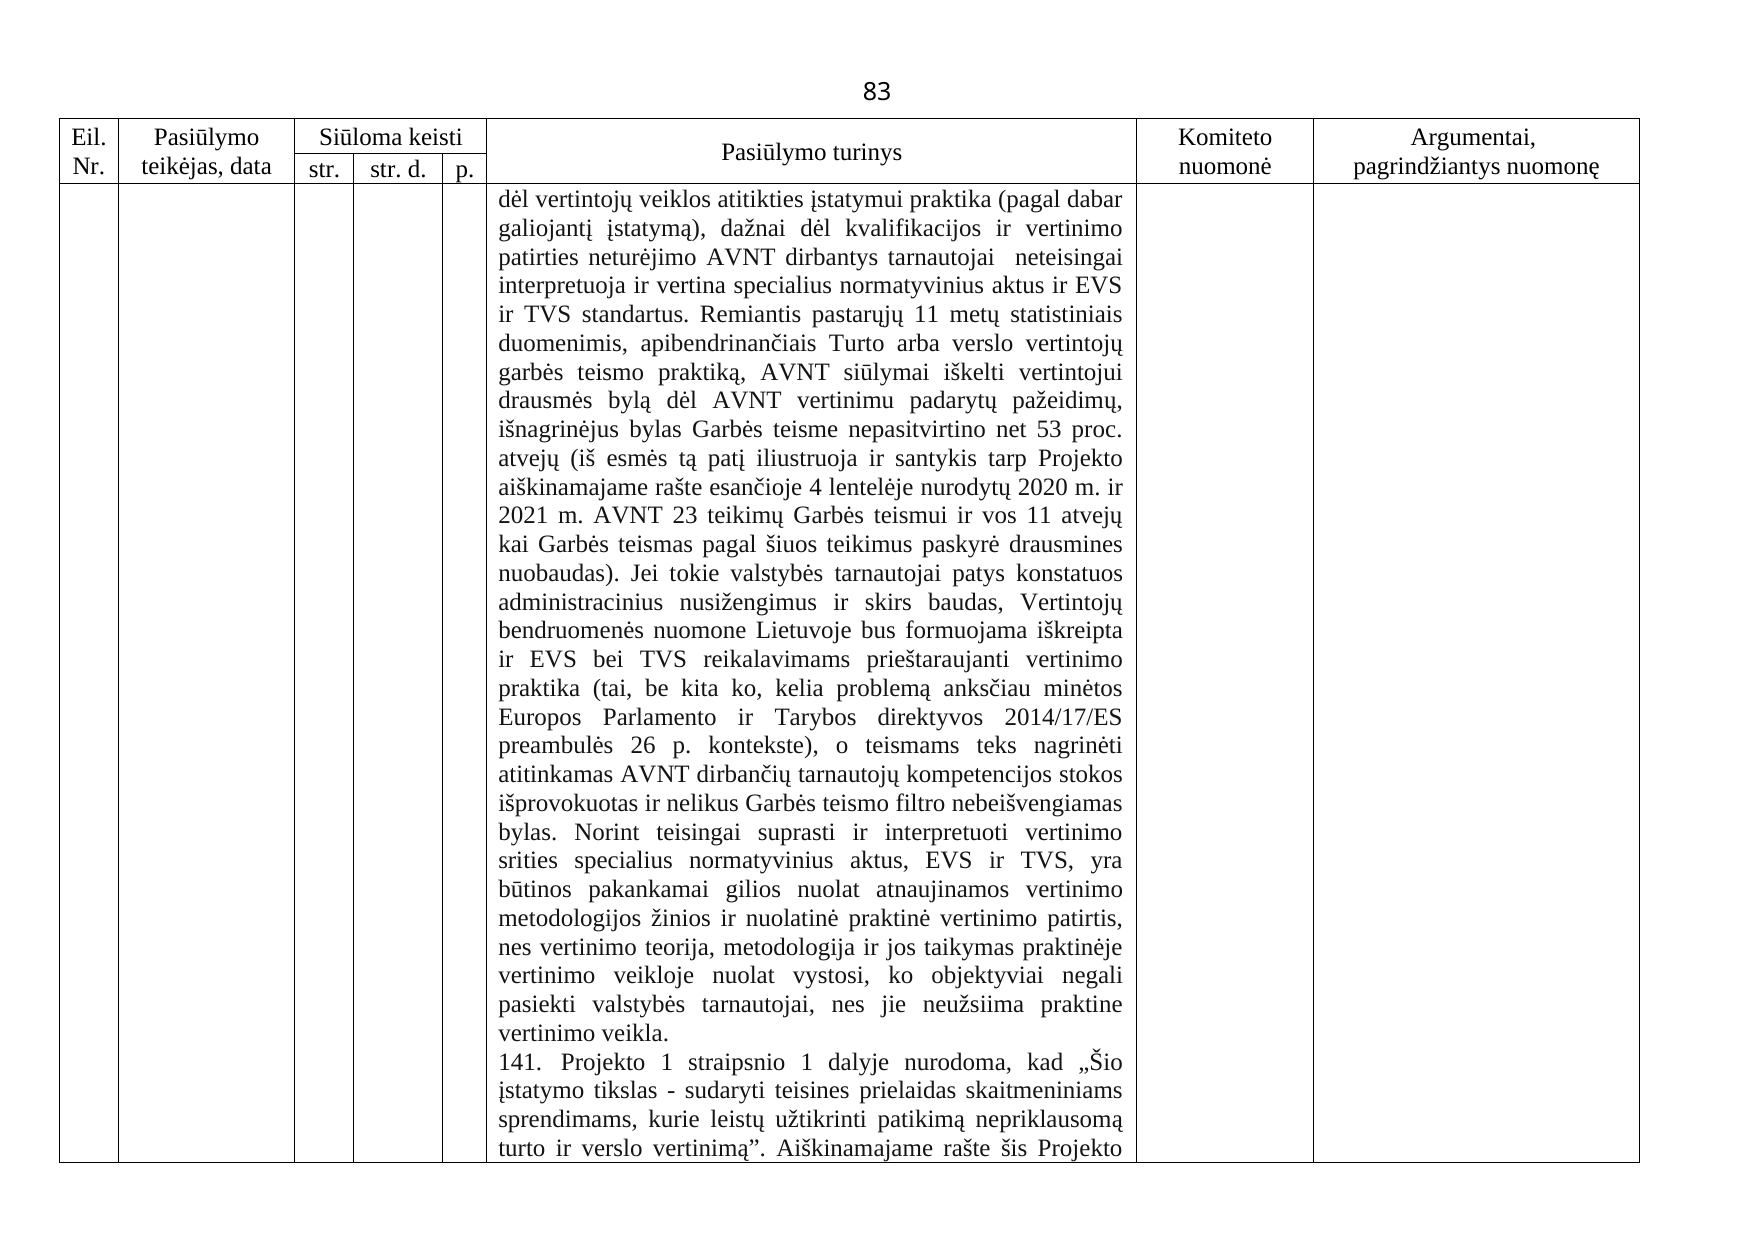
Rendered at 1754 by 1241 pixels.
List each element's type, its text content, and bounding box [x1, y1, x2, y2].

table_header Siūloma keisti [295, 119, 486, 153]
table_header Pasiūlymo turinys [487, 119, 1136, 183]
table_header Argumentai, pagrindžiantys nuomonę [1314, 119, 1639, 183]
table_header Eil. Nr. [60, 119, 118, 183]
table_cell [1314, 184, 1639, 1162]
table_cell dėl vertintojų veiklos atitikties įstatymui praktika (pagal dabar galiojantį įstatymą), dažnai dėl kvalifikacijos ir vertinimo patirties neturėjimo AVNT dirbantys tarnautojai neteisingai interpretuoja ir vertina specialius normatyvinius aktus ir EVS ir TVS standartus. Remiantis pastarųjų 11 metų statistiniais duomenimis, apibendrinančiais Turto arba verslo vertintojų garbės teismo praktiką, AVNT siūlymai iškelti vertintojui drausmės bylą dėl AVNT vertinimu padarytų pažeidimų, išnagrinėjus bylas Garbės teisme nepasitvirtino net 53 proc. atvejų (iš esmės tą patį iliustruoja ir santykis tarp Projekto aiškinamajame rašte esančioje 4 lentelėje nurodytų 2020 m. ir 2021 m. AVNT 23 teikimų Garbės teismui ir vos 11 atvejų kai Garbės teismas pagal šiuos teikimus paskyrė drausmines nuobaudas). Jei tokie valstybės tarnautojai patys konstatuos administracinius nusižengimus ir skirs baudas, Vertintojų bendruomenės nuomone Lietuvoje bus formuojama iškreipta ir EVS bei TVS reikalavimams prieštaraujanti vertinimo praktika (tai, be kita ko, kelia problemą anksčiau minėtos Europos Parlamento ir Tarybos direktyvos 2014/17/ES preambulės 26 p. kontekste), o teismams teks nagrinėti atitinkamas AVNT dirbančių tarnautojų kompetencijos stokos išprovokuotas ir nelikus Garbės teismo filtro nebeišvengiamas bylas. Norint teisingai suprasti ir interpretuoti vertinimo srities specialius normatyvinius aktus, EVS ir TVS, yra būtinos pakankamai gilios nuolat atnaujinamos vertinimo metodologijos žinios ir nuolatinė praktinė vertinimo patirtis, nes vertinimo teorija, metodologija ir jos taikymas praktinėje vertinimo veikloje nuolat vystosi, ko objektyviai negali pasiekti valstybės tarnautojai, nes jie neužsiima praktine vertinimo veikla. 141. Projekto 1 straipsnio 1 dalyje nurodoma, kad „Šio įstatymo tikslas - sudaryti teisines prielaidas skaitmeniniams sprendimams, kurie leistų užtikrinti patikimą nepriklausomą turto ir verslo vertinimą”. Aiškinamajame rašte šis Projekto [487, 184, 1136, 1162]
table_cell [60, 184, 118, 1162]
table_cell str. [295, 154, 353, 183]
table_cell [1137, 184, 1313, 1162]
table_cell [354, 184, 442, 1162]
table_cell p. [443, 154, 486, 183]
table_cell str. d. [354, 154, 442, 183]
table_header Pasiūlymo teikėjas, data [119, 119, 294, 183]
table_cell [443, 184, 486, 1162]
table_cell [295, 184, 353, 1162]
table_header Komiteto nuomonė [1137, 119, 1313, 183]
table_cell [119, 184, 294, 1162]
